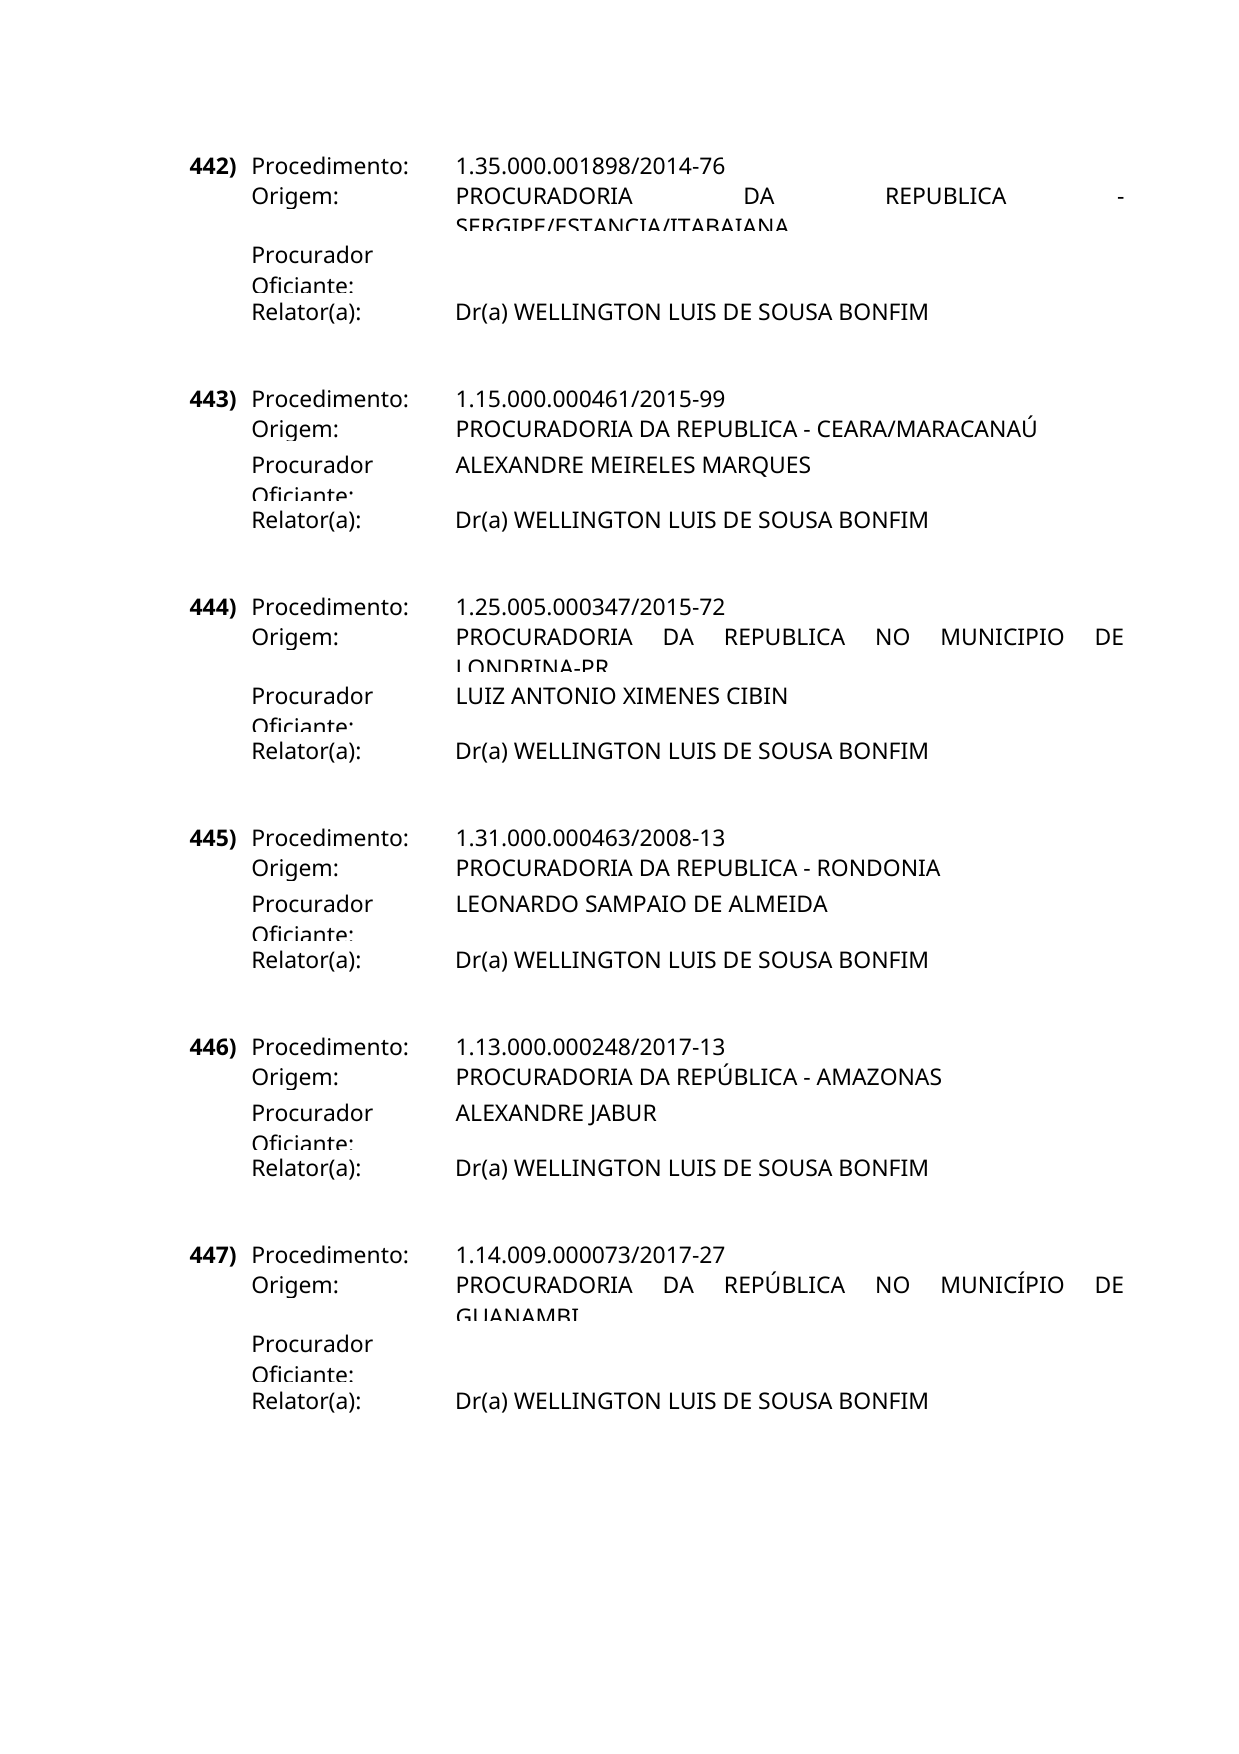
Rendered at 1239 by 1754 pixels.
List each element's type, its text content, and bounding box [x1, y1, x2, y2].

table_cell PROCURADORIA DA REPUBLICA NO MUNICIPIO DE LONDRINA-PR [455, 621, 1124, 672]
table_cell 1.13.000.000248/2017-13 [455, 1031, 1124, 1059]
table_cell [1125, 1097, 1239, 1148]
table_cell [1125, 231, 1239, 238]
table_cell [0, 1239, 189, 1268]
table_cell Origem: [251, 413, 455, 441]
table_cell [455, 1182, 1124, 1239]
table_header Relator(a): [251, 944, 455, 972]
table_cell Procedimento: [251, 150, 455, 178]
table_cell [0, 974, 189, 1031]
table_header [455, 0, 1124, 150]
table_cell Origem: [251, 1061, 455, 1089]
table_cell [251, 1182, 455, 1239]
table_cell [189, 1182, 251, 1239]
table_cell [189, 650, 251, 672]
table_header [1125, 0, 1239, 150]
table_cell PROCURADORIA DA REPUBLICA - SERGIPE/ESTANCIA/ITABAIANA [455, 180, 1124, 231]
table_cell [189, 974, 251, 1031]
table_cell 1.31.000.000463/2008-13 [455, 822, 1124, 851]
table_cell 445) [189, 822, 251, 851]
table_cell [189, 621, 251, 649]
table_cell 447) [189, 1239, 251, 1268]
table_cell [251, 504, 1124, 534]
table_cell 1.15.000.000461/2015-99 [455, 383, 1124, 411]
table_cell [0, 765, 189, 822]
table_cell [251, 441, 455, 448]
table_cell [1125, 591, 1239, 619]
table_header Relator(a): [251, 735, 455, 764]
table_cell [1125, 822, 1239, 851]
table_cell [1125, 621, 1239, 649]
table_cell ALEXANDRE MEIRELES MARQUES [455, 449, 1124, 499]
table_cell [251, 296, 1124, 326]
table_header Dr(a) WELLINGTON LUIS DE SOUSA BONFIM [455, 735, 1122, 764]
table_cell [0, 680, 189, 731]
table_cell [251, 881, 455, 888]
table_cell [1125, 1031, 1239, 1059]
table_cell [1125, 413, 1239, 441]
table_cell [189, 1298, 251, 1320]
table_cell [0, 1061, 189, 1089]
table_cell [251, 209, 455, 231]
table_cell [189, 1089, 251, 1097]
table_cell [0, 650, 189, 672]
table_cell [0, 326, 189, 382]
table_cell [0, 449, 189, 499]
table_cell [0, 383, 189, 411]
table_cell [189, 1385, 251, 1415]
table_cell [0, 209, 189, 231]
table_cell [1125, 383, 1239, 411]
table_cell [1125, 672, 1239, 679]
table_cell [1125, 765, 1239, 822]
table_cell [1125, 1328, 1239, 1382]
table_cell [189, 765, 251, 822]
table_cell [1125, 888, 1239, 939]
table_cell [0, 1182, 189, 1239]
table_cell [251, 735, 1124, 765]
table_cell [189, 534, 251, 591]
table_header [251, 0, 455, 150]
table_cell [0, 1269, 189, 1298]
table_cell [189, 1328, 251, 1382]
table_cell [189, 1152, 251, 1182]
table_cell [251, 650, 455, 672]
table_cell [455, 1089, 1124, 1097]
table_cell PROCURADORIA DA REPÚBLICA NO MUNICÍPIO DE GUANAMBI [455, 1269, 1124, 1320]
table_cell [189, 888, 251, 939]
table_cell [1125, 944, 1239, 974]
table_cell [251, 1298, 455, 1320]
table_cell [455, 672, 1124, 679]
table_cell [0, 881, 189, 888]
table_cell [189, 1269, 251, 1298]
table_cell Origem: [251, 180, 455, 208]
table_cell [0, 621, 189, 649]
table_cell [0, 1097, 189, 1148]
table_cell [251, 974, 455, 1031]
table_cell [1125, 209, 1239, 231]
table_cell ALEXANDRE JABUR [455, 1097, 1124, 1148]
table_cell [189, 296, 251, 326]
table_cell [1125, 1320, 1239, 1328]
table_header Dr(a) WELLINGTON LUIS DE SOUSA BONFIM [455, 1152, 1122, 1181]
table_cell [1125, 180, 1239, 208]
table_cell [189, 1061, 251, 1089]
table_header Relator(a): [251, 1152, 455, 1181]
table_cell [189, 180, 251, 208]
table_cell [1125, 735, 1239, 765]
table_cell [0, 441, 189, 448]
table_cell [455, 441, 1124, 448]
table_cell LUIZ ANTONIO XIMENES CIBIN [455, 680, 1124, 731]
table_cell [1125, 449, 1239, 499]
table_header [0, 0, 189, 150]
table_cell [1125, 1239, 1239, 1268]
table_cell Procurador Oficiante: [251, 680, 455, 732]
table_cell [189, 413, 251, 441]
table_cell [1125, 150, 1239, 178]
table_cell [455, 534, 1124, 591]
table_cell [189, 680, 251, 731]
table_cell 1.14.009.000073/2017-27 [455, 1239, 1124, 1268]
table_cell [0, 231, 189, 238]
table_cell [0, 852, 189, 881]
table_cell [0, 413, 189, 441]
table_cell [1125, 1182, 1239, 1239]
table_cell [0, 822, 189, 851]
table_cell [0, 1089, 189, 1097]
table_header Relator(a): [251, 296, 455, 324]
table_cell 1.25.005.000347/2015-72 [455, 591, 1124, 619]
table_cell Procedimento: [251, 591, 455, 619]
table_cell Procurador Oficiante: [251, 239, 455, 292]
table_cell [455, 1320, 1124, 1328]
table_cell [1125, 239, 1239, 292]
table_cell [1125, 1269, 1239, 1298]
table_cell [189, 672, 251, 679]
table_cell [0, 735, 189, 765]
table_cell Origem: [251, 1269, 455, 1298]
table_cell [251, 534, 455, 591]
table_cell [0, 534, 189, 591]
table_cell [189, 504, 251, 534]
table_cell Origem: [251, 852, 455, 881]
table_cell [189, 735, 251, 765]
table_cell PROCURADORIA DA REPÚBLICA - AMAZONAS [455, 1061, 1124, 1089]
table_cell [0, 944, 189, 974]
table_cell [1125, 326, 1239, 382]
table_cell [0, 591, 189, 619]
table_cell [0, 1320, 189, 1328]
table_cell 442) [189, 150, 251, 178]
table_cell [0, 239, 189, 292]
table_cell [251, 1320, 455, 1328]
table_cell [1125, 296, 1239, 326]
table_cell Procedimento: [251, 383, 455, 411]
table_cell Procurador Oficiante: [251, 888, 455, 941]
table_cell [251, 1089, 455, 1097]
table_header Dr(a) WELLINGTON LUIS DE SOUSA BONFIM [455, 296, 1122, 324]
table_cell [0, 888, 189, 939]
table_cell [0, 504, 189, 534]
table_cell Procedimento: [251, 822, 455, 851]
table_cell Procurador Oficiante: [251, 449, 455, 501]
table_cell [1125, 1152, 1239, 1182]
table_cell [0, 296, 189, 326]
table_cell [1125, 680, 1239, 731]
table_header Dr(a) WELLINGTON LUIS DE SOUSA BONFIM [455, 504, 1122, 533]
table_cell [455, 1328, 1124, 1382]
table_cell PROCURADORIA DA REPUBLICA - CEARA/MARACANAÚ [455, 413, 1124, 441]
table_cell [1125, 1298, 1239, 1320]
table_cell [189, 441, 251, 448]
table_cell [251, 326, 455, 382]
table_cell [1125, 504, 1239, 534]
table_cell [455, 974, 1124, 1031]
table_cell [1125, 1385, 1239, 1415]
table_cell [189, 1097, 251, 1148]
table_header Relator(a): [251, 504, 455, 533]
table_cell Procurador Oficiante: [251, 1328, 455, 1382]
table_cell [0, 180, 189, 208]
table_cell [0, 1298, 189, 1320]
table_cell [0, 150, 189, 178]
table_cell [189, 881, 251, 888]
table_cell [1125, 1061, 1239, 1089]
table_cell [189, 239, 251, 292]
table_cell [1125, 650, 1239, 672]
table_cell [251, 231, 455, 238]
table_cell 446) [189, 1031, 251, 1059]
table_cell [1125, 534, 1239, 591]
table_cell [189, 944, 251, 974]
table_cell [189, 852, 251, 881]
table_cell 443) [189, 383, 251, 411]
table_cell Procedimento: [251, 1239, 455, 1268]
table_header Relator(a): [251, 1385, 455, 1413]
table_cell [189, 209, 251, 231]
table_header Dr(a) WELLINGTON LUIS DE SOUSA BONFIM [455, 1385, 1122, 1413]
table_cell [0, 1152, 189, 1182]
table_cell [1125, 1089, 1239, 1097]
table_cell [1125, 881, 1239, 888]
table_cell [251, 765, 455, 822]
table_cell 1.35.000.001898/2014-76 [455, 150, 1124, 178]
table_header [189, 0, 251, 150]
table_cell LEONARDO SAMPAIO DE ALMEIDA [455, 888, 1124, 939]
table_cell [455, 231, 1124, 238]
table_cell [1125, 974, 1239, 1031]
table_cell [455, 881, 1124, 888]
table_cell Origem: [251, 621, 455, 649]
table_cell [1125, 852, 1239, 881]
table_cell [189, 1320, 251, 1328]
table_cell [455, 326, 1124, 382]
table_cell [455, 765, 1124, 822]
table_cell [0, 1031, 189, 1059]
table_cell Procurador Oficiante: [251, 1097, 455, 1149]
table_cell Procedimento: [251, 1031, 455, 1059]
table_cell [0, 672, 189, 679]
table_cell [0, 1385, 189, 1415]
table_header Dr(a) WELLINGTON LUIS DE SOUSA BONFIM [455, 944, 1122, 972]
table_cell 444) [189, 591, 251, 619]
table_cell [251, 672, 455, 679]
table_cell [189, 231, 251, 238]
table_cell PROCURADORIA DA REPUBLICA - RONDONIA [455, 852, 1124, 881]
table_cell [455, 239, 1124, 292]
table_cell [1125, 441, 1239, 448]
table_cell [189, 449, 251, 499]
table_cell [189, 326, 251, 382]
table_cell [0, 1328, 189, 1382]
